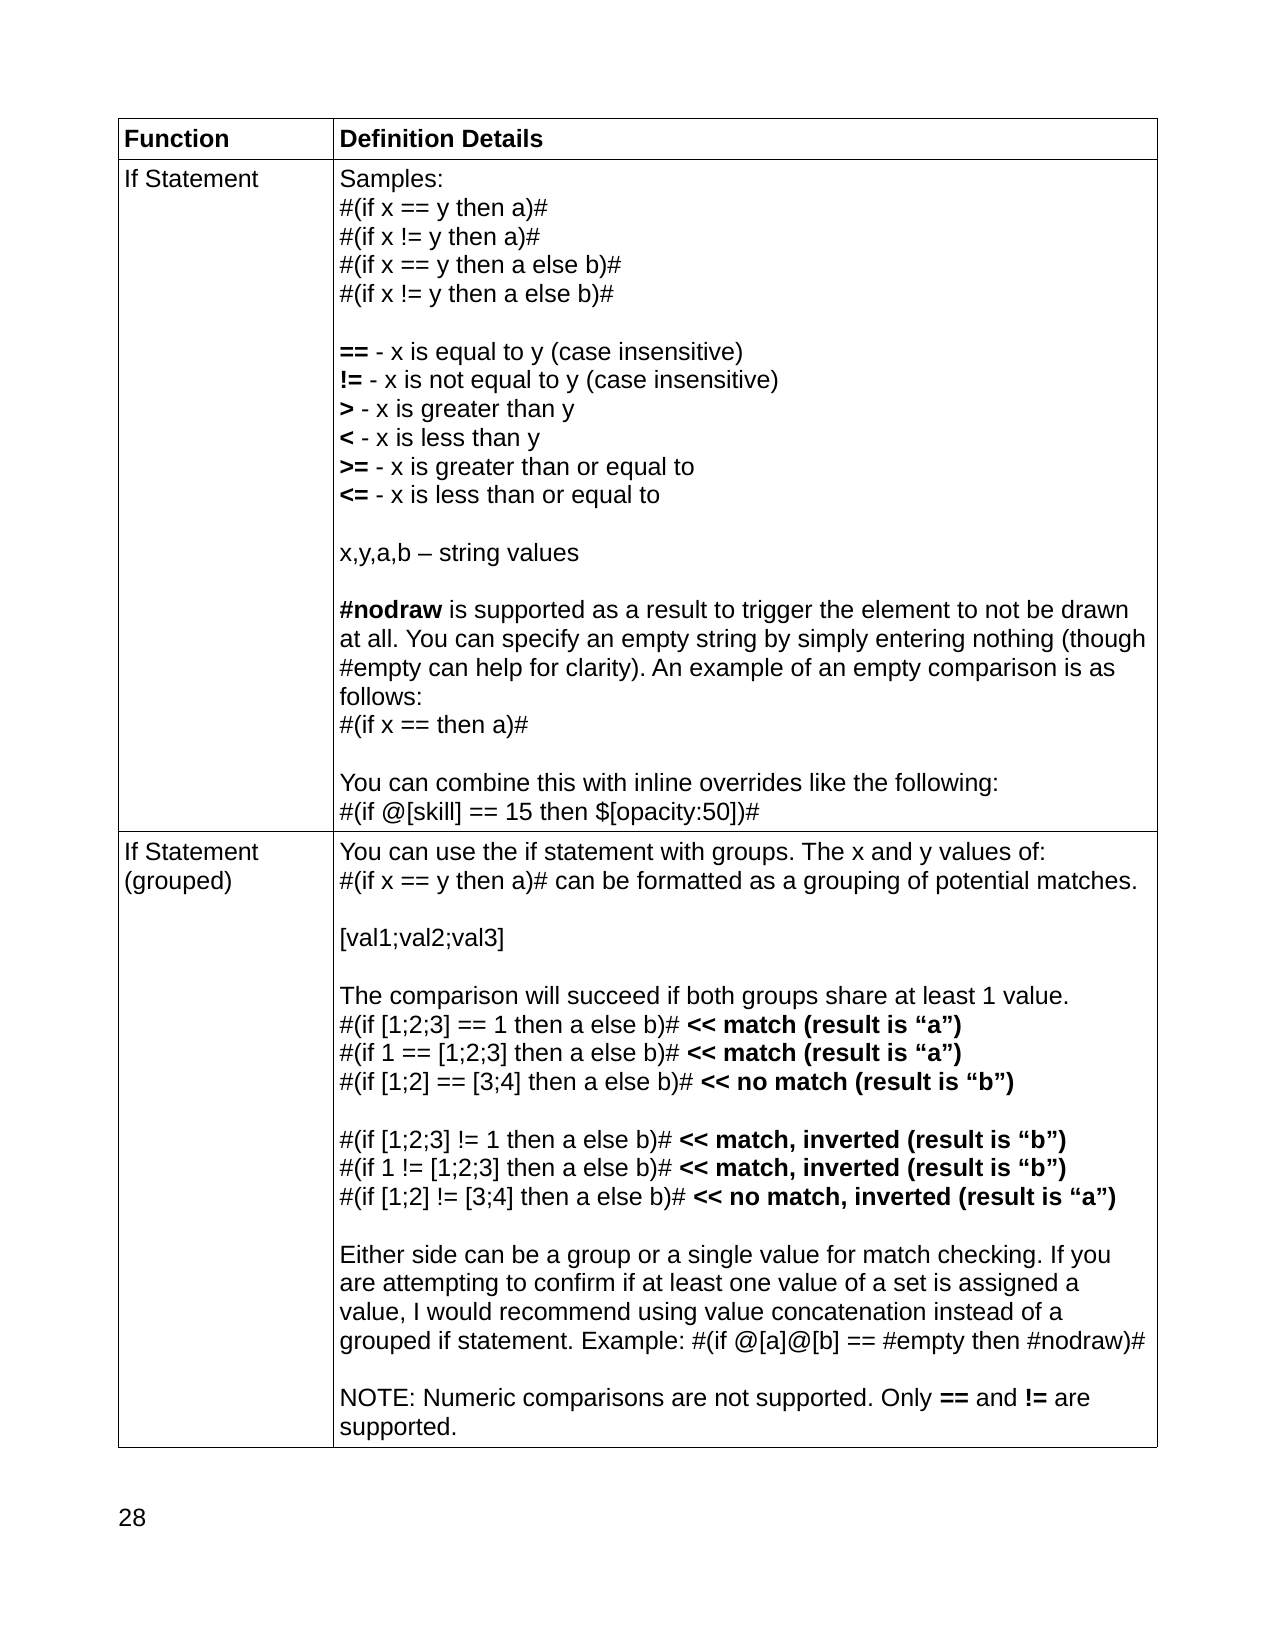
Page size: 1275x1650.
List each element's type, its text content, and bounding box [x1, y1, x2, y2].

table_cell If Statement (grouped) [119, 832, 333, 1447]
table_header Function [119, 119, 333, 158]
table_header Definition Details [334, 119, 1157, 158]
table_cell You can use the if statement with groups. The x and y values of: #(if x == y then a)# can be formatted as a grouping of potential matches. [val1;val2;val3] The comparison will succeed if both groups share at least 1 value. #(if [1;2;3] == 1 then a else b)# << match (result is “a”) #(if 1 == [1;2;3] then a else b)# << match (result is “a”) #(if [1;2] == [3;4] then a else b)# << no match (result is “b”) #(if [1;2;3] != 1 then a else b)# << match, inverted (result is “b”) #(if 1 != [1;2;3] then a else b)# << match, inverted (result is “b”) #(if [1;2] != [3;4] then a else b)# << no match, inverted (result is “a”) Either side can be a group or a single value for match checking. If you are attempting to confirm if at least one value of a set is assigned a value, I would recommend using value concatenation instead of a grouped if statement. Example: #(if @[a]@[b] == #empty then #nodraw)# NOTE: Numeric comparisons are not supported. Only == and != are supported. [334, 832, 1157, 1447]
table_cell If Statement [119, 160, 333, 831]
table_cell Samples: #(if x == y then a)# #(if x != y then a)# #(if x == y then a else b)# #(if x != y then a else b)# == - x is equal to y (case insensitive) != - x is not equal to y (case insensitive) > - x is greater than y < - x is less than y >= - x is greater than or equal to <= - x is less than or equal to x,y,a,b – string values #nodraw is supported as a result to trigger the element to not be drawn at all. You can specify an empty string by simply entering nothing (though #empty can help for clarity). An example of an empty comparison is as follows: #(if x == then a)# You can combine this with inline overrides like the following: #(if @[skill] == 15 then $[opacity:50])# [334, 160, 1157, 831]
